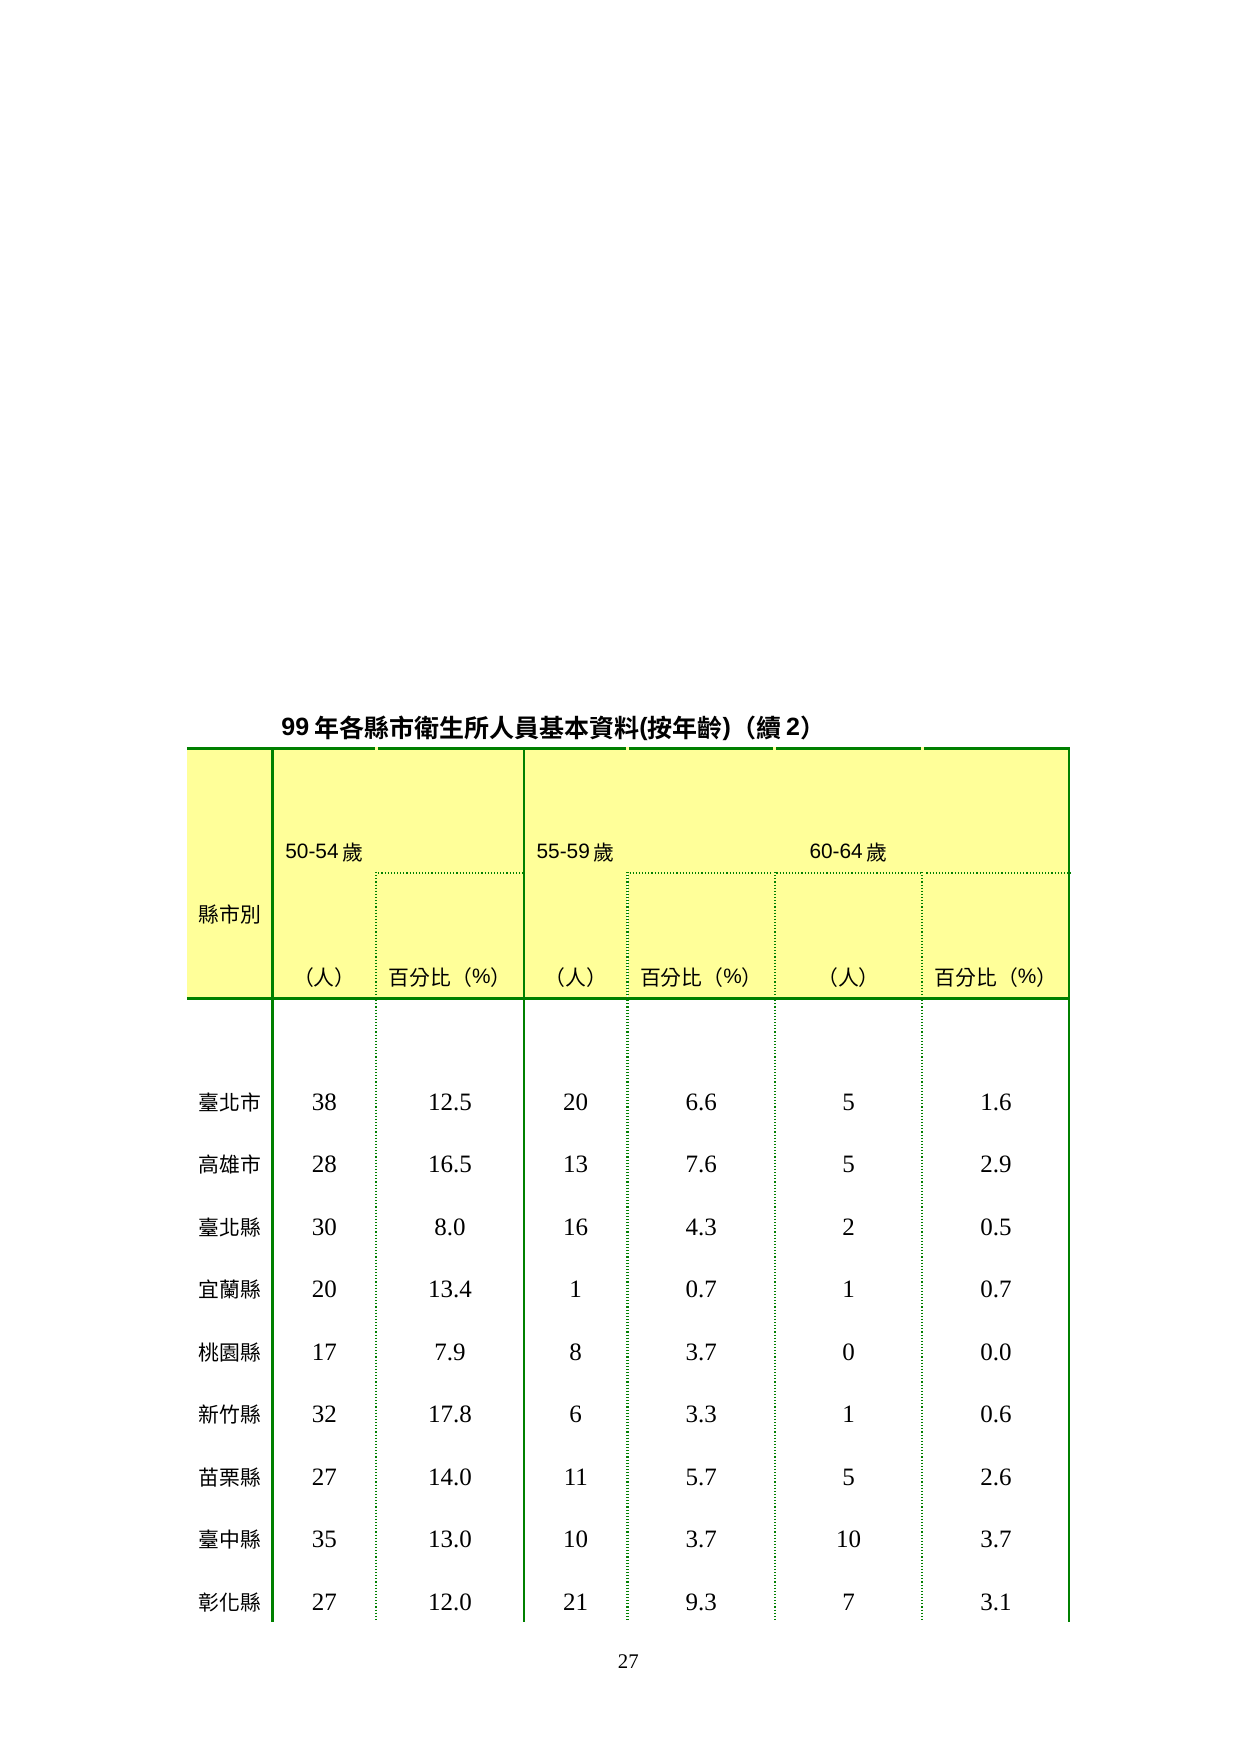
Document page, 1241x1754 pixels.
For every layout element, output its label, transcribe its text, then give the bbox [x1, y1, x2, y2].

table_cell 6.6 [628, 1000, 775, 1122]
table_cell 5.7 [628, 1435, 775, 1497]
table_cell 2.9 [922, 1122, 1068, 1184]
table_cell 0.7 [922, 1247, 1068, 1309]
table_cell 3.1 [922, 1560, 1068, 1622]
table_cell 13.0 [376, 1497, 523, 1559]
table_cell 27 [274, 1560, 376, 1622]
table_cell 35 [274, 1497, 376, 1559]
table_cell 1 [525, 1247, 627, 1309]
table_cell 2 [775, 1185, 922, 1247]
table_cell 宜蘭縣 [187, 1247, 271, 1309]
table_cell （人） [525, 872, 627, 997]
table_cell 0.0 [922, 1310, 1068, 1372]
table_cell 0.5 [922, 1185, 1068, 1247]
table_cell 3.3 [628, 1372, 775, 1434]
table_cell 臺北市 [187, 1000, 271, 1122]
table_cell 14.0 [376, 1435, 523, 1497]
table_cell 臺中縣 [187, 1497, 271, 1559]
table_cell 3.7 [628, 1310, 775, 1372]
table_cell 1.6 [922, 1000, 1068, 1122]
table_cell 9.3 [628, 1560, 775, 1622]
table_cell 13.4 [376, 1247, 523, 1309]
table_cell （人） [274, 872, 376, 997]
table_cell 30 [274, 1185, 376, 1247]
table_header [629, 750, 773, 872]
table_cell 32 [274, 1372, 376, 1434]
table_cell 13 [525, 1122, 627, 1184]
table_cell 高雄市 [187, 1122, 271, 1184]
table_cell 20 [525, 1000, 627, 1122]
table_cell 7.6 [628, 1122, 775, 1184]
table_header [378, 750, 523, 872]
table_cell 3.7 [922, 1497, 1068, 1559]
table_cell 百分比（%） [628, 872, 775, 997]
table_cell 7.9 [376, 1310, 523, 1372]
table_cell 12.5 [376, 1000, 523, 1122]
table_cell 5 [775, 1435, 922, 1497]
table_header 60-64歲 [776, 750, 921, 872]
table_cell 3.7 [628, 1497, 775, 1559]
table_cell 20 [274, 1247, 376, 1309]
table_cell 8 [525, 1310, 627, 1372]
table_header 55-59歲 [525, 750, 626, 872]
table_cell （人） [775, 872, 922, 997]
table_cell 17.8 [376, 1372, 523, 1434]
table_cell 0.7 [628, 1247, 775, 1309]
text 99年各縣市衛生所人員基本資料(按年齡)（續2） [281, 684, 1106, 747]
table_cell 16.5 [376, 1122, 523, 1184]
table_cell 4.3 [628, 1185, 775, 1247]
table_cell 8.0 [376, 1185, 523, 1247]
table_cell 彰化縣 [187, 1560, 271, 1622]
table_cell 桃園縣 [187, 1310, 271, 1372]
table_cell 10 [775, 1497, 922, 1559]
table_header 50-54歲 [274, 750, 375, 872]
table_cell 12.0 [376, 1560, 523, 1622]
table_header 縣市別 [187, 750, 271, 997]
table_cell 38 [274, 1000, 376, 1122]
table_cell 百分比（%） [376, 872, 523, 997]
table_cell 6 [525, 1372, 627, 1434]
table_cell 28 [274, 1122, 376, 1184]
table_cell 27 [274, 1435, 376, 1497]
table_cell 0.6 [922, 1372, 1068, 1434]
table_cell 百分比（%） [922, 872, 1068, 997]
table_cell 17 [274, 1310, 376, 1372]
table_cell 1 [775, 1247, 922, 1309]
table_cell 新竹縣 [187, 1372, 271, 1434]
table_header [924, 750, 1068, 872]
table_cell 0 [775, 1310, 922, 1372]
table_cell 10 [525, 1497, 627, 1559]
table_cell 2.6 [922, 1435, 1068, 1497]
table_cell 21 [525, 1560, 627, 1622]
table_cell 苗栗縣 [187, 1435, 271, 1497]
table_cell 11 [525, 1435, 627, 1497]
table_cell 5 [775, 1122, 922, 1184]
table_cell 5 [775, 1000, 922, 1122]
table_cell 1 [775, 1372, 922, 1434]
table_cell 16 [525, 1185, 627, 1247]
table_cell 7 [775, 1560, 922, 1622]
table_cell 臺北縣 [187, 1185, 271, 1247]
